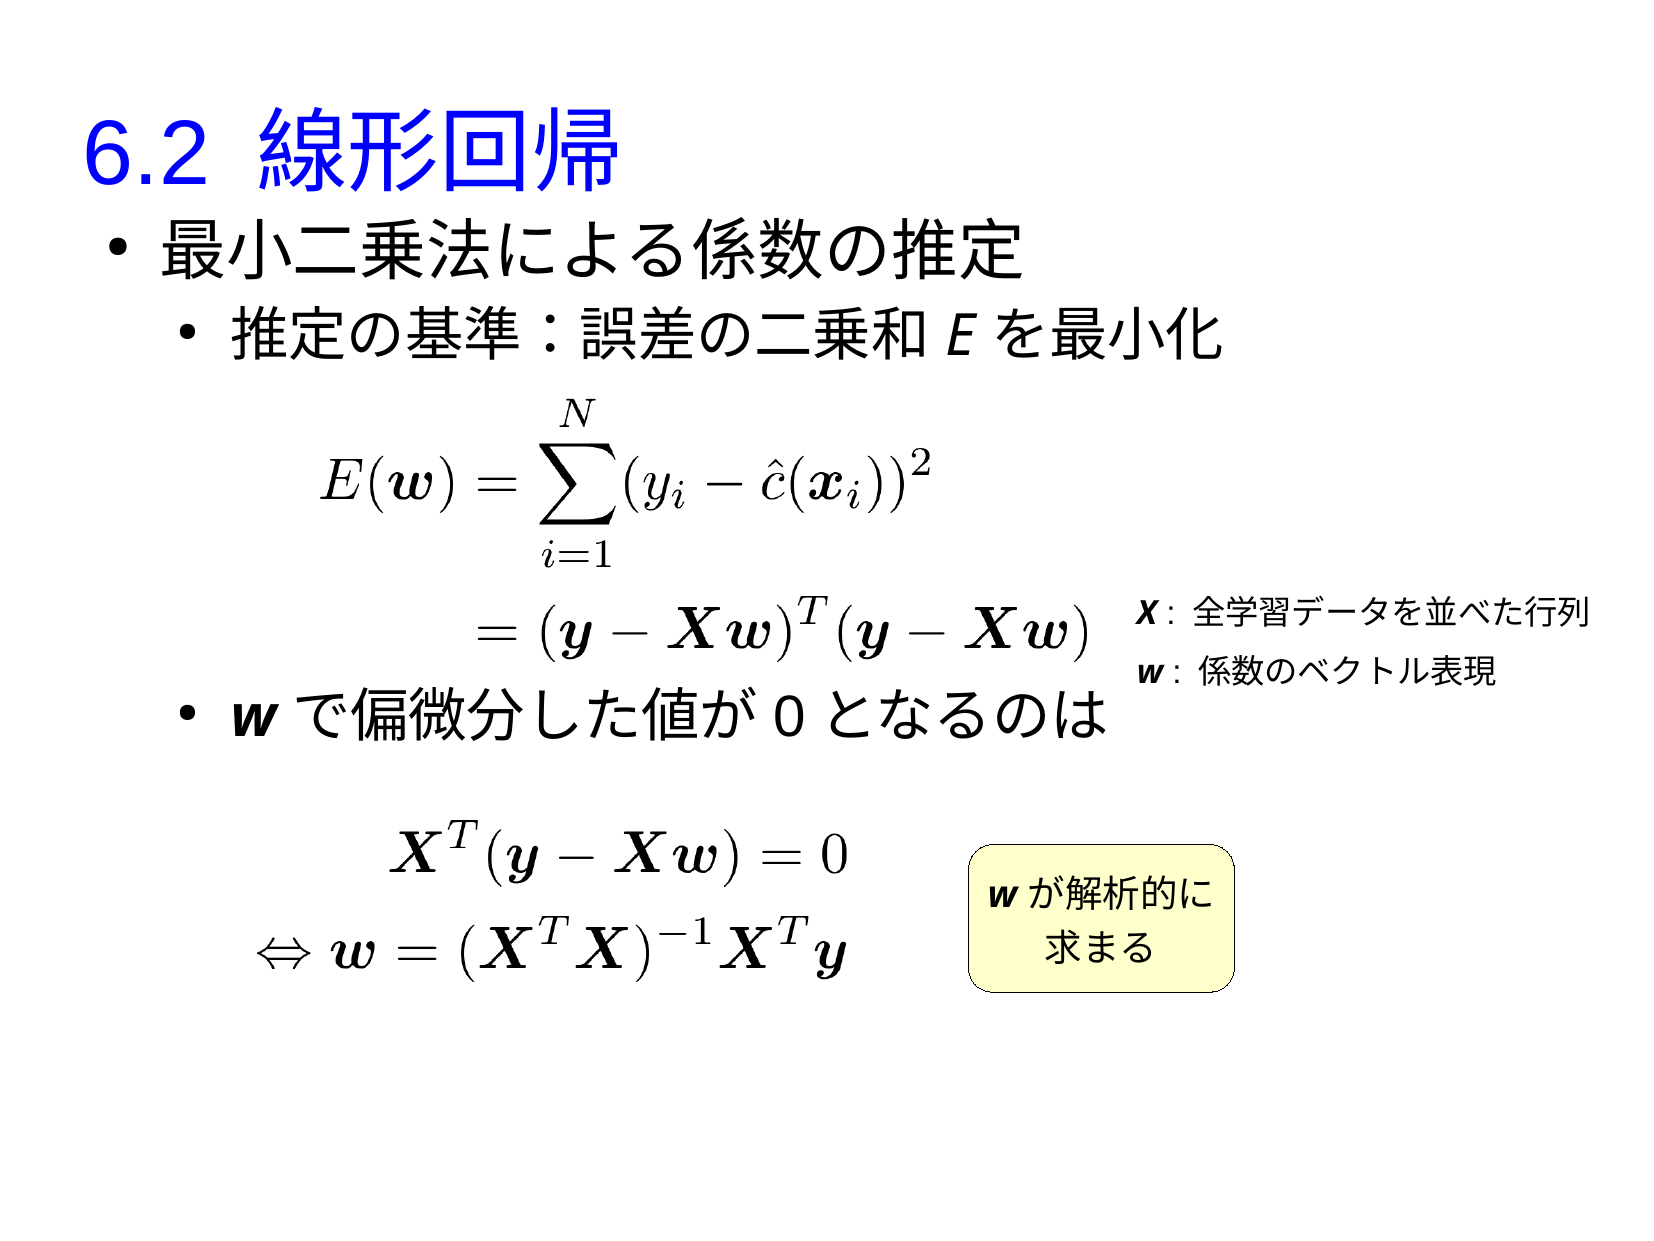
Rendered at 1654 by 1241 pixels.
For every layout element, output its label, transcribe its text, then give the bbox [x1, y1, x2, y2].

picture [320, 398, 1087, 662]
picture [256, 820, 847, 982]
text_box wが解析的に 求まる [968, 844, 1235, 993]
title 6.2 線形回帰 [82, 64, 1571, 233]
text_box w : 係数のベクトル表現 [1122, 637, 1536, 709]
text_box X : 全学習データを並べた行列 [1122, 578, 1622, 694]
list 最小二乗法による係数の推定 推定の基準：誤差の二乗和Eを最小化 wで偏微分した値が0となるのは [88, 202, 1577, 933]
